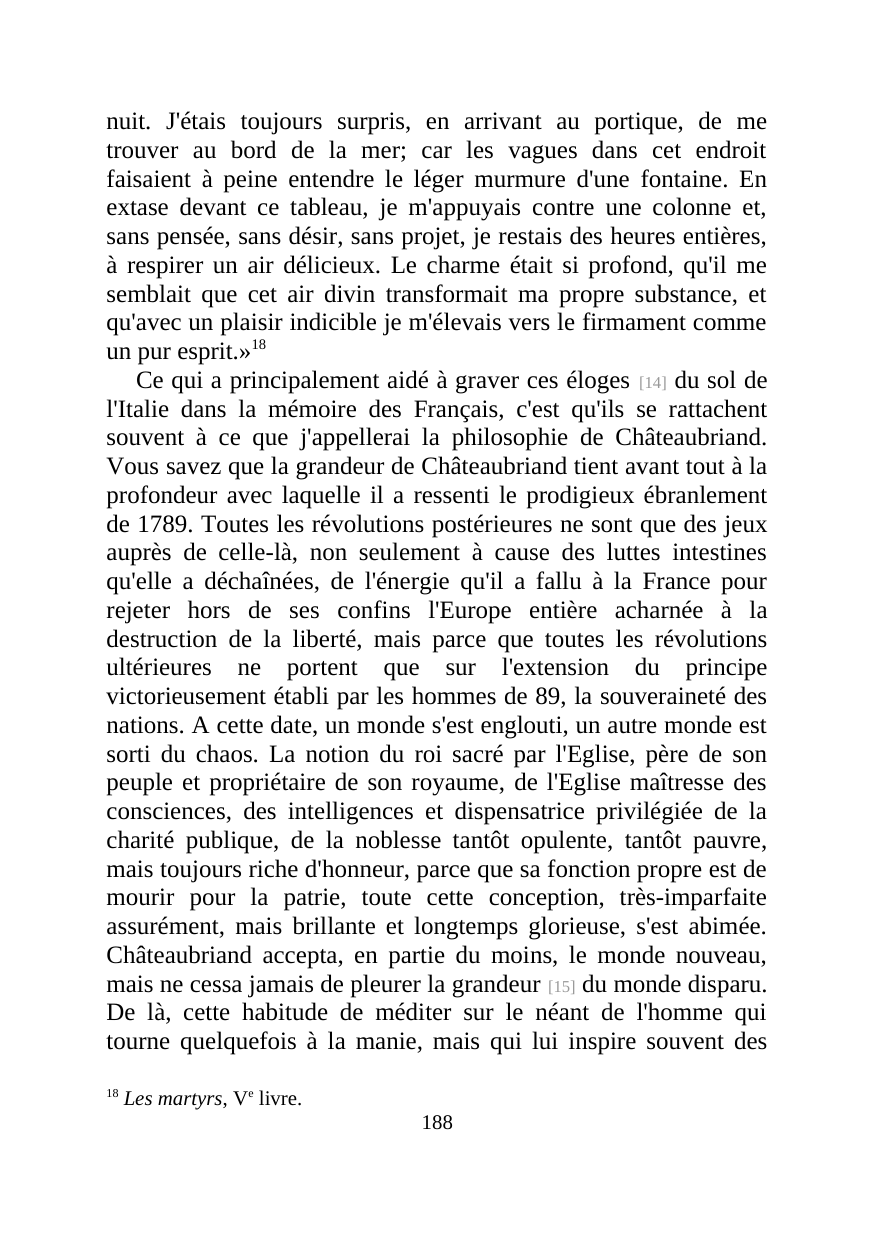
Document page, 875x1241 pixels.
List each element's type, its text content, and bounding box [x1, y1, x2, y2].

text Ce qui a principalement aidé à graver ces éloges [14] du sol de l'Italie dans la mémoire des Français, c'est qu'ils se rattachent souvent à ce que j'appellerai la philosophie de Châteaubriand. Vous savez que la grandeur de Châteaubriand tient avant tout à la profondeur avec laquelle il a ressenti le prodigieux ébranlement de 1789. Toutes les révolutions postérieures ne sont que des jeux auprès de celle-là, non seulement à cause des luttes intestines qu'elle a déchaînées, de l'énergie qu'il a fallu à la France pour rejeter hors de ses confins l'Europe entière acharnée à la destruction de la liberté, mais parce que toutes les révolutions ultérieures ne portent que sur l'extension du principe victorieusement établi par les hommes de 89, la souveraineté des nations. A cette date, un monde s'est englouti, un autre monde est sorti du chaos. La notion du roi sacré par l'Eglise, père de son peuple et propriétaire de son royaume, de l'Eglise maîtresse des consciences, des intelligences et dispensatrice privilégiée de la charité publique, de la noblesse tantôt opulente, tantôt pauvre, mais toujours riche d'honneur, parce que sa fonction propre est de mourir pour la patrie, toute cette conception, très-imparfaite assurément, mais brillante et longtemps glorieuse, s'est abimée. Châteaubriand accepta, en partie du moins, le monde nouveau, mais ne cessa jamais de pleurer la grandeur [15] du monde disparu. De là, cette habitude de méditer sur le néant de l'homme qui tourne quelquefois à la manie, mais qui lui inspire souvent des [106, 365, 768, 1055]
text nuit. J'étais toujours surpris, en arrivant au portique, de me trouver au bord de la mer; car les vagues dans cet endroit faisaient à peine entendre le léger murmure d'une fontaine. En extase devant ce tableau, je m'appuyais contre une colonne et, sans pensée, sans désir, sans projet, je restais des heures entières, à respirer un air délicieux. Le charme était si profond, qu'il me semblait que cet air divin transformait ma propre substance, et qu'avec un plaisir indicible je m'élevais vers le firmament comme un pur esprit.» [106, 106, 768, 365]
text Les martyrs, Ve livre. [106, 1086, 768, 1110]
